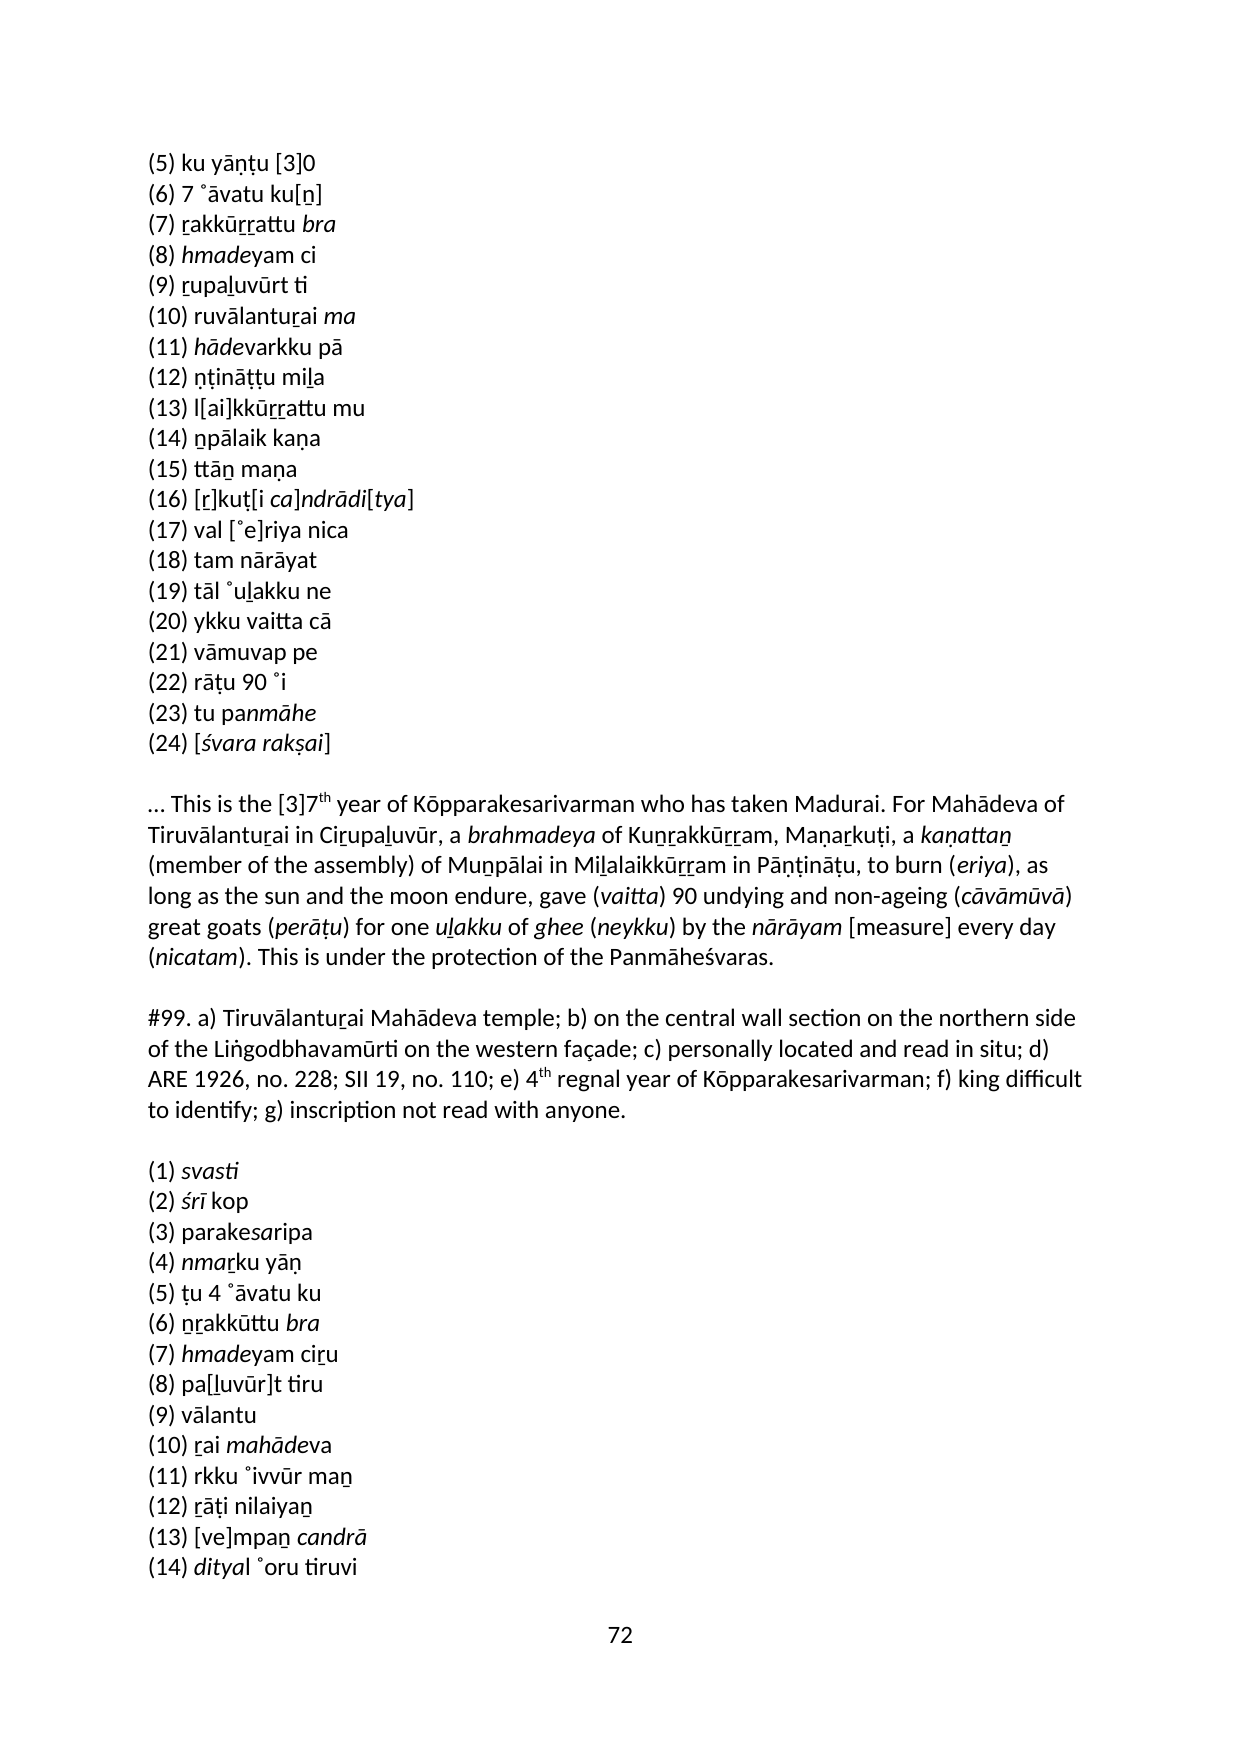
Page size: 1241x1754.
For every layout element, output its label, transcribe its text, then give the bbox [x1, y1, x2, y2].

text #99. a) Tiruvālantuṟai Mahādeva temple; b) on the central wall section on the northern side of the Liṅgodbhavamūrti on the western façade; c) personally located and read in situ; d) ARE 1926, no. 228; SII 19, no. 110; e) 4th regnal year of Kōpparakesarivarman; f) king difficult to identify; g) inscription not read with anyone. [148, 1002, 1093, 1124]
text (6) 7 ˚āvatu ku[ṉ] [148, 178, 1093, 209]
text (13) [ve]mpaṉ candrā [148, 1521, 1093, 1552]
text (13) l[ai]kkūṟṟattu mu [148, 392, 1093, 422]
text (12) ṇṭināṭṭu miḻa [148, 361, 1093, 392]
text (20) ykku vaitta cā [148, 605, 1093, 636]
text (5) ku yāṇṭu [3]0 [148, 148, 1093, 178]
text (14) dityal ˚oru tiruvi [148, 1552, 1093, 1582]
text (9) vālantu [148, 1399, 1093, 1429]
text (6) ṉṟakkūttu bra [148, 1307, 1093, 1338]
text (8) hmadeyam ci [148, 239, 1093, 270]
text (2) śrī kop [148, 1185, 1093, 1216]
text (5) ṭu 4 ˚āvatu ku [148, 1277, 1093, 1307]
text (21) vāmuvap pe [148, 636, 1093, 666]
text (10) ruvālantuṟai ma [148, 300, 1093, 331]
text (7) hmadeyam ciṟu [148, 1338, 1093, 1368]
text (10) ṟai mahādeva [148, 1429, 1093, 1460]
text (1) svasti [148, 1155, 1093, 1185]
text (14) ṉpālaik kaṇa [148, 422, 1093, 453]
text (12) ṟāṭi nilaiyaṉ [148, 1491, 1093, 1521]
text (24) [śvara rakṣai] [148, 727, 1093, 758]
text (4) nmaṟku yāṇ [148, 1246, 1093, 1277]
text (16) [ṟ]kuṭ[i ca]ndrādi[tya] [148, 483, 1093, 514]
text (23) tu panmāhe [148, 697, 1093, 727]
text (8) pa[ḻuvūr]t tiru [148, 1368, 1093, 1399]
text (11) hādevarkku pā [148, 331, 1093, 361]
text … This is the [3]7th year of Kōpparakesarivarman who has taken Madurai. For Mahādeva of Tiruvālantuṟai in Ciṟupaḻuvūr, a brahmadeya of Kuṉṟakkūṟṟam, Maṇaṟkuṭi, a kaṇattaṉ (member of the assembly) of Muṉpālai in Miḻalaikkūṟṟam in Pāṇṭināṭu, to burn (eriya), as long as the sun and the moon endure, gave (vaitta) 90 undying and non-ageing (cāvāmūvā) great goats (perāṭu) for one uḻakku of ghee (neykku) by the nārāyam [measure] every day (nicatam). This is under the protection of the Panmāheśvaras. [148, 788, 1093, 972]
text (19) tāl ˚uḻakku ne [148, 575, 1093, 605]
text (11) rkku ˚ivvūr maṉ [148, 1460, 1093, 1491]
text (3) parakesaripa [148, 1216, 1093, 1246]
text (22) rāṭu 90 ˚i [148, 666, 1093, 697]
text (15) ttāṉ maṇa [148, 453, 1093, 483]
text (9) ṟupaḻuvūrt ti [148, 270, 1093, 300]
text (18) tam nārāyat [148, 544, 1093, 575]
text (17) val [˚e]riya nica [148, 514, 1093, 544]
text (7) ṟakkūṟṟattu bra [148, 209, 1093, 239]
